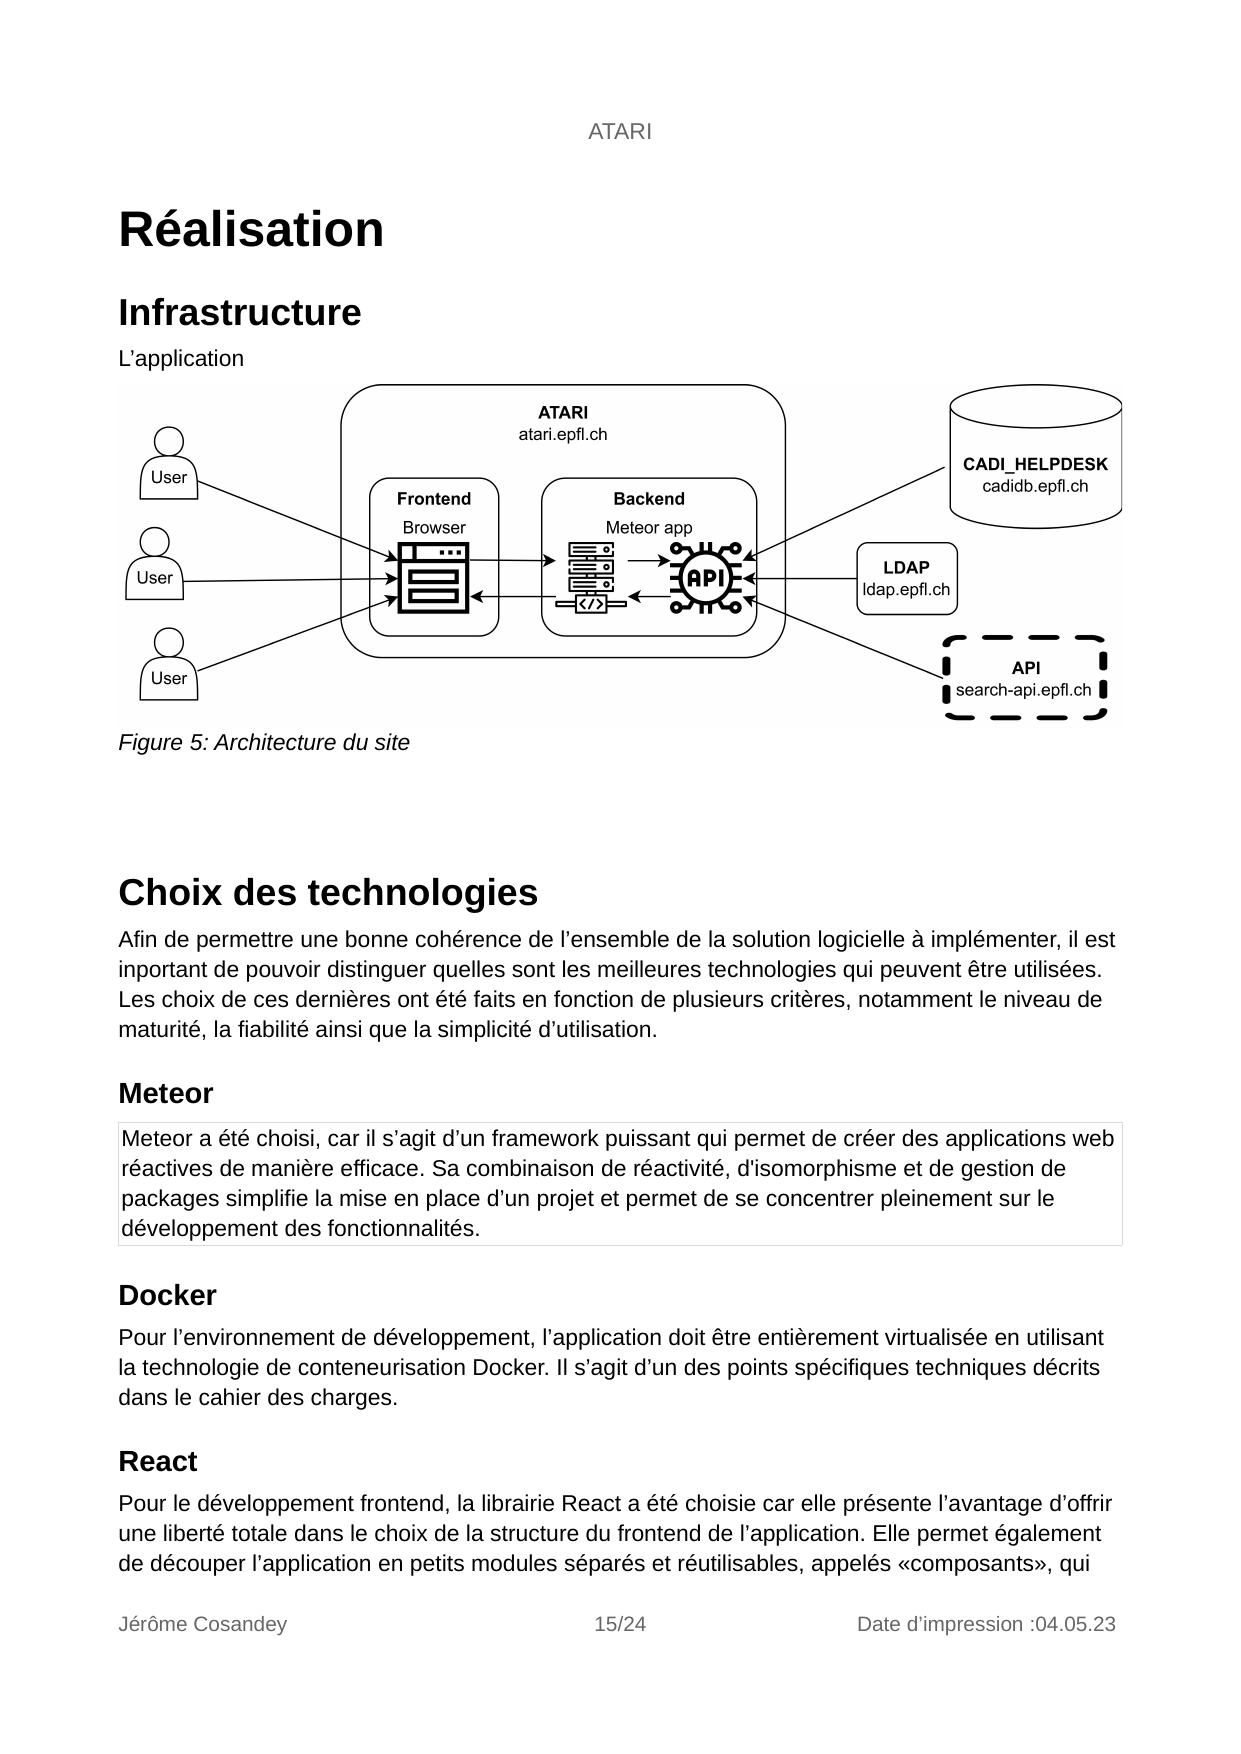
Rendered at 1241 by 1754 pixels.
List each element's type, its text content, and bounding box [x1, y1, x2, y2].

subtitle Docker [118, 1278, 1122, 1311]
text Pour l’environnement de développement, l’application doit être entièrement virtualisée en utilisant la technologie de conteneurisation Docker. Il s’agit d’un des points spécifiques techniques décrits dans le cahier des charges. [118, 1324, 1122, 1411]
subtitle Choix des technologies [118, 870, 1122, 913]
text Meteor a été choisi, car il s’agit d’un framework puissant qui permet de créer des applications web réactives de manière efficace. Sa combinaison de réactivité, d'isomorphisme et de gestion de packages simplifie la mise en place d’un projet et permet de se concentrer pleinement sur le développement des fonctionnalités. [119, 1123, 1122, 1245]
picture [118, 384, 1123, 730]
text Pour le développement frontend, la librairie React a été choisie car elle présente l’avantage d’offrir une liberté totale dans le choix de la structure du frontend de l’application. Elle permet également de découper l’application en petits modules séparés et réutilisables, appelés «composants», qui [118, 1489, 1122, 1576]
subtitle React [118, 1443, 1122, 1477]
text Afin de permettre une bonne cohérence de l’ensemble de la solution logicielle à implémenter, il est inportant de pouvoir distinguer quelles sont les meilleures technologies qui peuvent être utilisées. Les choix de ces dernières ont été faits en fonction de plusieurs critères, notamment le niveau de maturité, la fiabilité ainsi que la simplicité d’utilisation. [118, 926, 1122, 1043]
subtitle Infrastructure [118, 290, 1122, 333]
subtitle Meteor [118, 1076, 1122, 1109]
text L’application [118, 345, 1122, 372]
text Figure 5: Architecture du site [118, 730, 1122, 756]
subtitle Réalisation [118, 199, 1122, 256]
